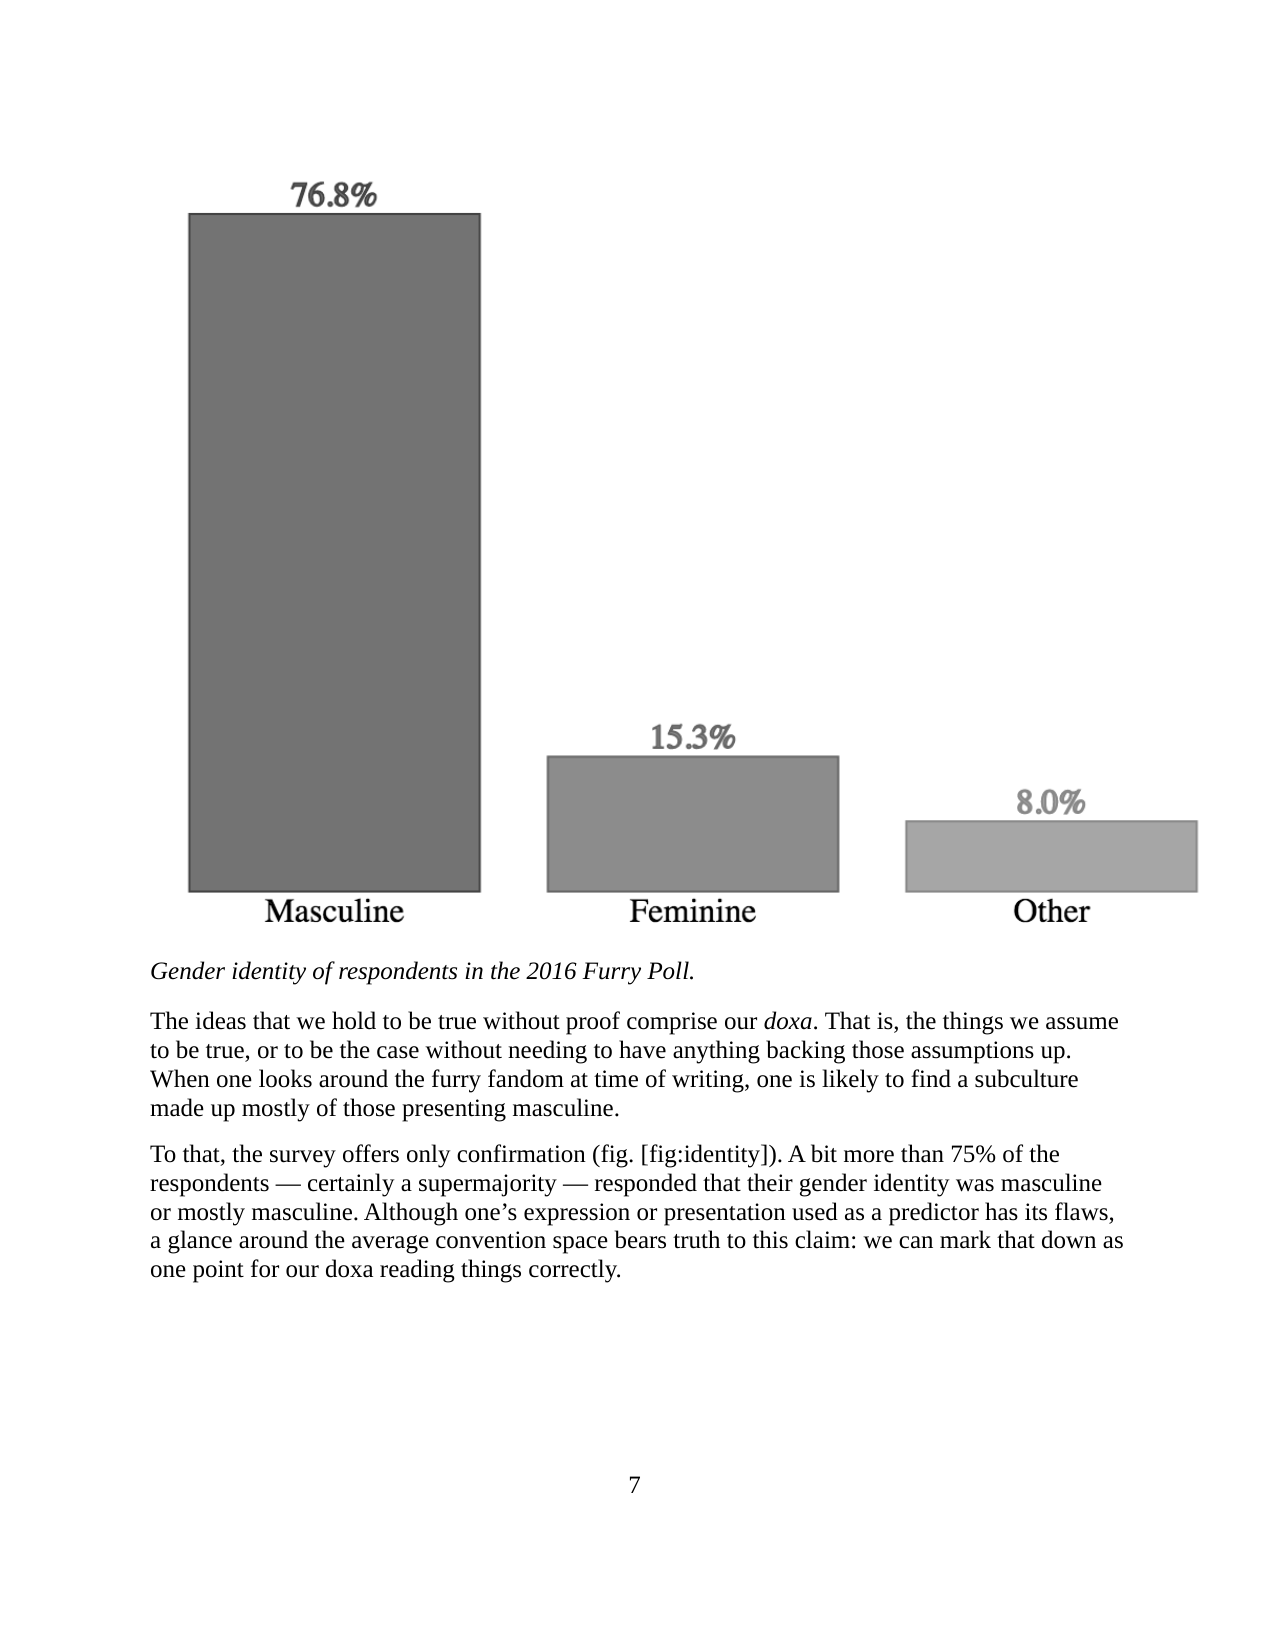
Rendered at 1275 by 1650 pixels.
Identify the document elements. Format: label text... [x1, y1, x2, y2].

text The ideas that we hold to be true without proof comprise our doxa. That is, the things we assume to be true, or to be the case without needing to have anything backing those assumptions up. When one looks around the furry fandom at time of writing, one is likely to find a subculture made up mostly of those presenting masculine. [150, 1006, 1125, 1121]
text Gender identity of respondents in the 2016 Furry Poll. [150, 956, 1125, 985]
picture [150, 150, 1232, 944]
text To that, the survey offers only confirmation (fig. [fig:identity]). A bit more than 75% of the respondents — certainly a supermajority — responded that their gender identity was masculine or mostly masculine. Although one’s expression or presentation used as a predictor has its flaws, a glance around the average convention space bears truth to this claim: we can mark that down as one point for our doxa reading things correctly. [150, 1139, 1125, 1283]
